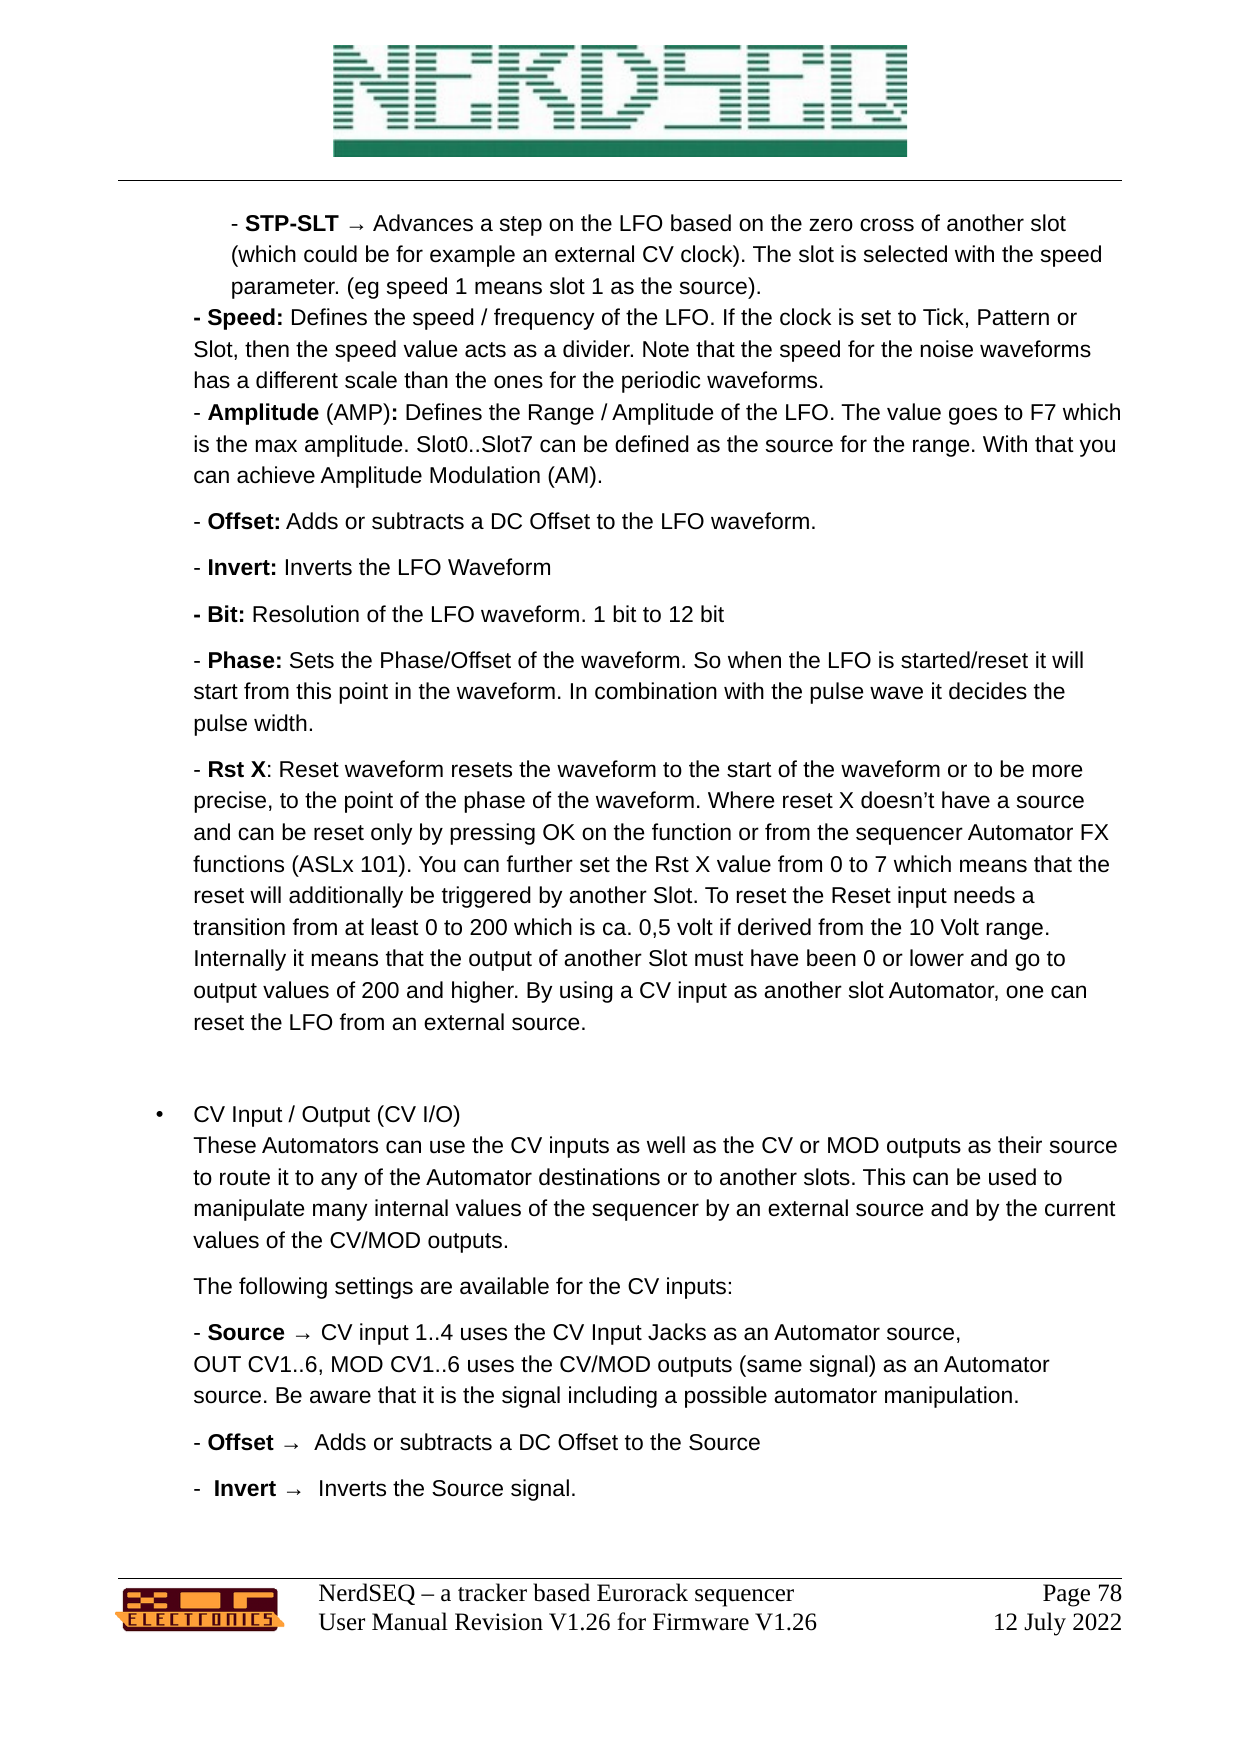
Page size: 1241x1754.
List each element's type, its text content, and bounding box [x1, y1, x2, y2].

list - Invert: Inverts the LFO Waveform [156, 554, 1122, 581]
list - STP-SLT → Advances a step on the LFO based on the zero cross of another slot (which could be for example an external CV clock). The slot is selected with the speed parameter. (eg speed 1 means slot 1 as the source). [193, 209, 1122, 299]
list CV Input / Output (CV I/O) These Automators can use the CV inputs as well as the CV or MOD outputs as their source to route it to any of the Automator destinations or to another slots. This can be used to manipulate many internal values of the sequencer by an external source and by the current values of the CV/MOD outputs. [156, 1101, 1122, 1253]
list - Phase: Sets the Phase/Offset of the waveform. So when the LFO is started/reset it will start from this point in the waveform. In combination with the pulse wave it decides the pulse width. [156, 647, 1122, 736]
text - Source → CV input 1..4 uses the CV Input Jacks as an Automator source, OUT CV1..6, MOD CV1..6 uses the CV/MOD outputs (same signal) as an Automator source. Be aware that it is the signal including a possible automator manipulation. [193, 1319, 1122, 1409]
picture [333, 45, 908, 157]
list - Amplitude (AMP): Defines the Range / Amplitude of the LFO. The value goes to F7 which is the max amplitude. Slot0..Slot7 can be defined as the source for the range. With that you can achieve Amplitude Modulation (AM). [156, 399, 1122, 488]
list - Bit: Resolution of the LFO waveform. 1 bit to 12 bit [156, 601, 1122, 627]
text - Speed: Defines the speed / frequency of the LFO. If the clock is set to Tick, Pattern or Slot, then the speed value acts as a divider. Note that the speed for the noise waveforms has a different scale than the ones for the periodic waveforms. [193, 304, 1122, 394]
text - Invert → Inverts the Source signal. [193, 1475, 1122, 1501]
list - Offset: Adds or subtracts a DC Offset to the LFO waveform. [156, 508, 1122, 534]
text The following settings are available for the CV inputs: [118, 1273, 1122, 1299]
list - Rst X: Reset waveform resets the waveform to the start of the waveform or to be more precise, to the point of the phase of the waveform. Where reset X doesn’t have a source and can be reset only by pressing OK on the function or from the sequencer Automator FX functions (ASLx 101). You can further set the Rst X value from 0 to 7 which means that the reset will additionally be triggered by another Slot. To reset the Reset input needs a transition from at least 0 to 200 which is ca. 0,5 volt if derived from the 10 Volt range. Internally it means that the output of another Slot must have been 0 or lower and go to output values of 200 and higher. By using a CV input as another slot Automator, one can reset the LFO from an external source. [156, 756, 1122, 1035]
picture [115, 1584, 285, 1634]
text - Offset → Adds or subtracts a DC Offset to the Source [193, 1428, 1122, 1455]
